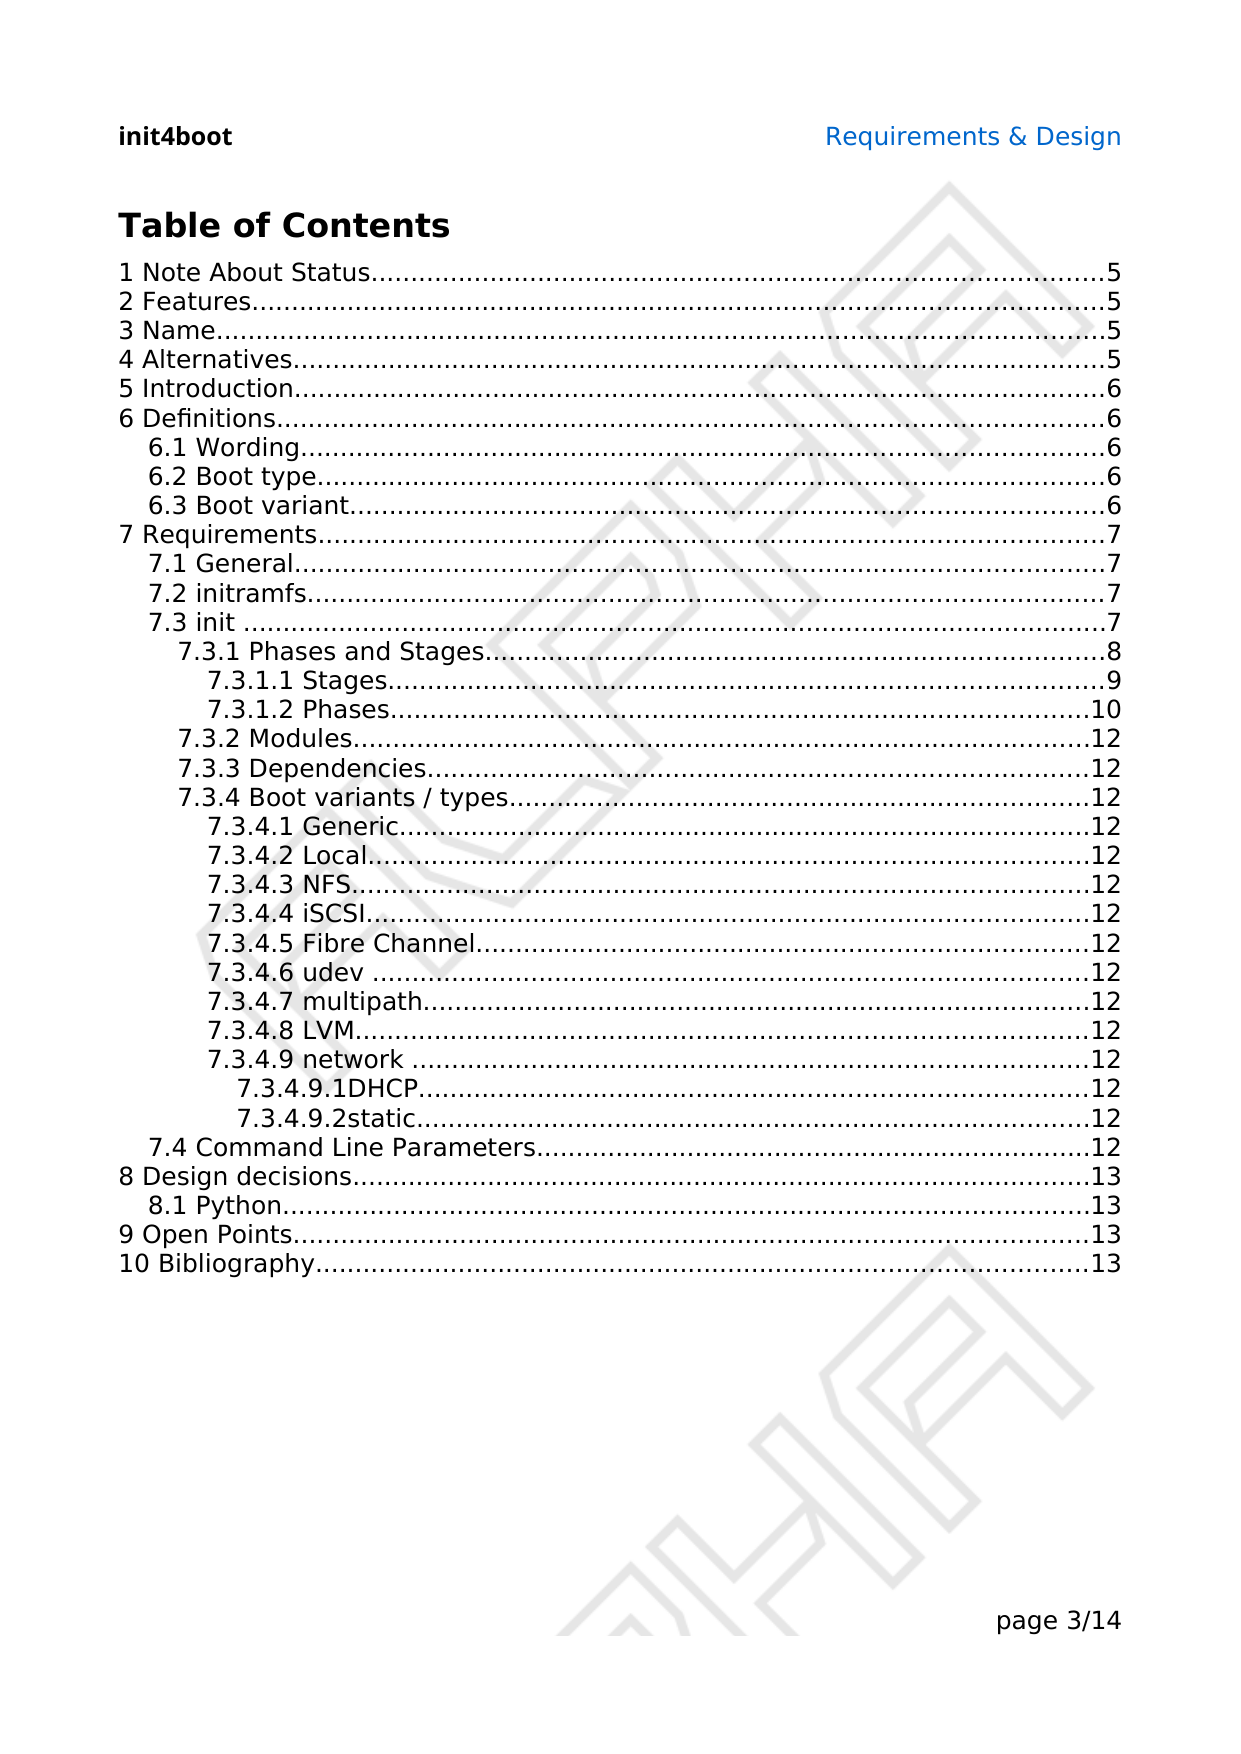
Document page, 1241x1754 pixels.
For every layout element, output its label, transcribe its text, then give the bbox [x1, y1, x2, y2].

text 7.3 init 7 [148, 608, 1122, 637]
text 6.3 Boot variant 6 [148, 491, 1122, 521]
text 7.3.4.2 Local 12 [207, 841, 1122, 871]
text 6.1 Wording 6 [148, 433, 1122, 462]
picture [118, 550, 236, 1162]
text 4 Alternatives 5 [118, 346, 1122, 375]
picture [118, 1191, 148, 1221]
picture [118, 1279, 1122, 1636]
text 7.3.3 Dependencies 12 [177, 754, 1122, 783]
text 7.3.4.9.2static 12 [236, 1104, 1122, 1133]
text 7.3.4.1 Generic 12 [207, 812, 1122, 841]
text 5 Introduction 6 [118, 375, 1122, 404]
text 7.3.4.6 udev 12 [207, 958, 1122, 987]
text 7.3.4.3 NFS 12 [207, 871, 1122, 900]
text 7 Requirements 7 [118, 521, 1122, 550]
text 8.1 Python 13 [148, 1191, 1122, 1221]
text 7.3.4.4 iSCSI 12 [207, 900, 1122, 929]
text 7.3.1 Phases and Stages 8 [177, 637, 1122, 666]
text 3 Name 5 [118, 316, 1122, 346]
text 2 Features 5 [118, 287, 1122, 316]
text 8 Design decisions 13 [118, 1162, 1122, 1191]
text 6 Definitions 6 [118, 404, 1122, 433]
text 7.2 initramfs 7 [148, 579, 1122, 608]
subtitle Table of Contents [118, 207, 1122, 246]
text 7.3.4 Boot variants / types 12 [177, 783, 1122, 812]
text 7.3.4.9 network 12 [207, 1046, 1122, 1075]
text 10 Bibliography 13 [118, 1250, 1122, 1279]
text 7.4 Command Line Parameters 12 [148, 1133, 1122, 1162]
picture [118, 117, 1122, 207]
picture [118, 433, 148, 521]
text 7.3.2 Modules 12 [177, 725, 1122, 754]
text 7.1 General 7 [148, 550, 1122, 579]
text 7.3.4.9.1DHCP 12 [236, 1075, 1122, 1104]
text 6.2 Boot type 6 [148, 462, 1122, 491]
picture [118, 246, 1122, 258]
text 9 Open Points 13 [118, 1221, 1122, 1250]
text 7.3.1.1 Stages 9 [207, 666, 1122, 696]
text 7.3.1.2 Phases 10 [207, 696, 1122, 725]
text 7.3.4.5 Fibre Channel 12 [207, 929, 1122, 958]
text 7.3.4.8 LVM 12 [207, 1016, 1122, 1046]
text 7.3.4.7 multipath 12 [207, 987, 1122, 1016]
text 1 Note About Status 5 [118, 258, 1122, 287]
